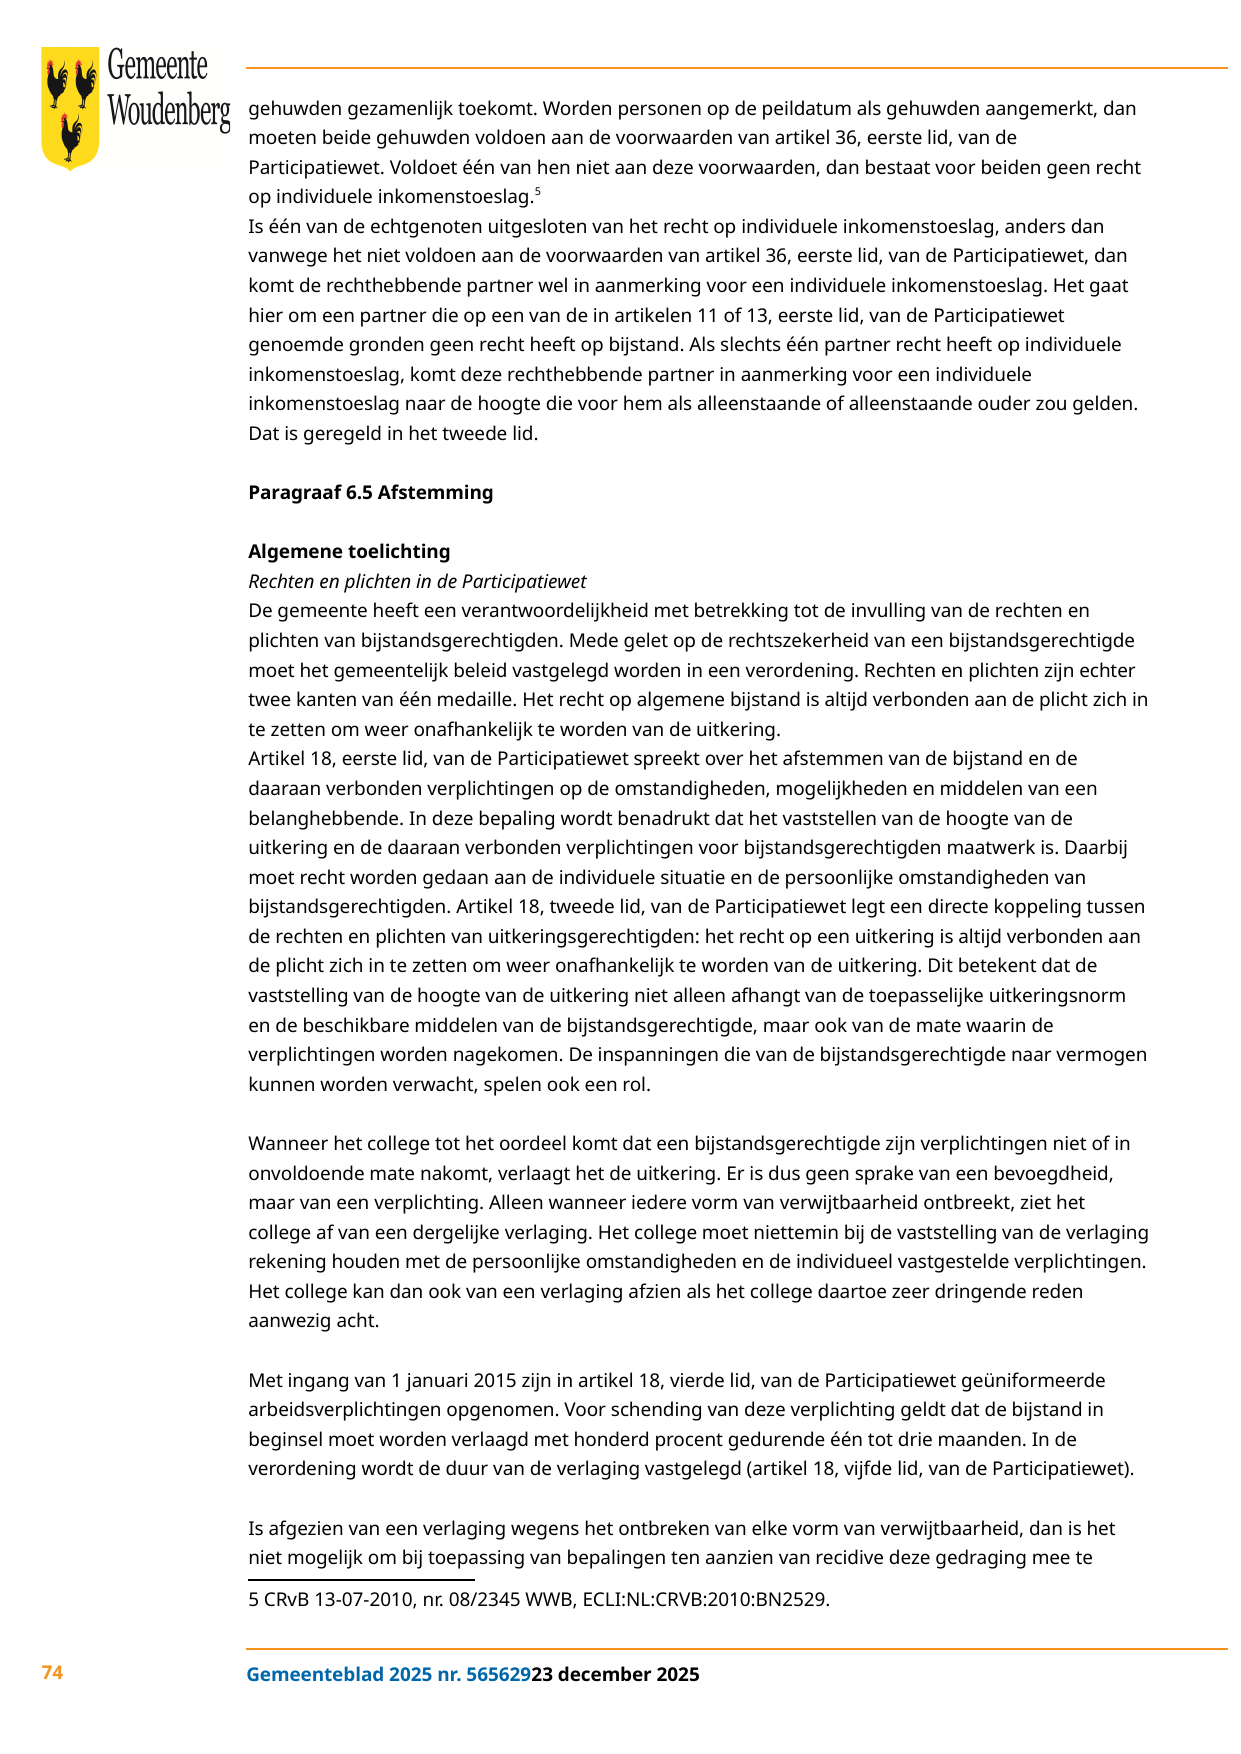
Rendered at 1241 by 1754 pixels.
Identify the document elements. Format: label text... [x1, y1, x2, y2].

text Met ingang van 1 januari 2015 zijn in artikel 18, vierde lid, van de Participatiewet geüniformeerde arbeidsverplichtingen opgenomen. Voor schending van deze verplichting geldt dat de bijstand in beginsel moet worden verlaagd met honderd procent gedurende één tot drie maanden. In de verordening wordt de duur van de verlaging vastgelegd (artikel 18, vijfde lid, van de Participatiewet). [248, 1367, 1152, 1481]
text gehuwden gezamenlijk toekomt. Worden personen op de peildatum als gehuwden aangemerkt, dan moeten beide gehuwden voldoen aan de voorwaarden van artikel 36, eerste lid, van de Participatiewet. Voldoet één van hen niet aan deze voorwaarden, dan bestaat voor beiden geen recht op individuele inkomenstoeslag. [248, 95, 1152, 209]
text De gemeente heeft een verantwoordelijkheid met betrekking tot de invulling van de rechten en plichten van bijstandsgerechtigden. Mede gelet op de rechtszekerheid van een bijstandsgerechtigde moet het gemeentelijk beleid vastgelegd worden in een verordening. Rechten en plichten zijn echter twee kanten van één medaille. Het recht op algemene bijstand is altijd verbonden aan de plicht zich in te zetten om weer onafhankelijk te worden van de uitkering. [248, 598, 1152, 742]
text CRvB 13-07-2010, nr. 08/2345 WWB, ECLI:NL:CRVB:2010:BN2529. [248, 1586, 1152, 1612]
text Algemene toelichting [248, 538, 1152, 564]
text Is één van de echtgenoten uitgesloten van het recht op individuele inkomenstoeslag, anders dan vanwege het niet voldoen aan de voorwaarden van artikel 36, eerste lid, van de Participatiewet, dan komt de rechthebbende partner wel in aanmerking voor een individuele inkomenstoeslag. Het gaat hier om een partner die op een van de in artikelen 11 of 13, eerste lid, van de Participatiewet genoemde gronden geen recht heeft op bijstand. Als slechts één partner recht heeft op individuele inkomenstoeslag, komt deze rechthebbende partner in aanmerking voor een individuele inkomenstoeslag naar de hoogte die voor hem als alleenstaande of alleenstaande ouder zou gelden. Dat is geregeld in het tweede lid. [248, 213, 1152, 446]
text Is afgezien van een verlaging wegens het ontbreken van elke vorm van verwijtbaarheid, dan is het niet mogelijk om bij toepassing van bepalingen ten aanzien van recidive deze gedraging mee te [248, 1515, 1152, 1570]
text Artikel 18, eerste lid, van de Participatiewet spreekt over het afstemmen van de bijstand en de daaraan verbonden verplichtingen op de omstandigheden, mogelijkheden en middelen van een belanghebbende. In deze bepaling wordt benadrukt dat het vaststellen van de hoogte van de uitkering en de daaraan verbonden verplichtingen voor bijstandsgerechtigden maatwerk is. Daarbij moet recht worden gedaan aan de individuele situatie en de persoonlijke omstandigheden van bijstandsgerechtigden. Artikel 18, tweede lid, van de Participatiewet legt een directe koppeling tussen de rechten en plichten van uitkeringsgerechtigden: het recht op een uitkering is altijd verbonden aan de plicht zich in te zetten om weer onafhankelijk te worden van de uitkering. Dit betekent dat de vaststelling van de hoogte van de uitkering niet alleen afhangt van de toepasselijke uitkeringsnorm en de beschikbare middelen van de bijstandsgerechtigde, maar ook van de mate waarin de verplichtingen worden nagekomen. De inspanningen die van de bijstandsgerechtigde naar vermogen kunnen worden verwacht, spelen ook een rol. [248, 746, 1152, 1097]
text Rechten en plichten in de Participatiewet [248, 568, 1152, 594]
text Wanneer het college tot het oordeel komt dat een bijstandsgerechtigde zijn verplichtingen niet of in onvoldoende mate nakomt, verlaagt het de uitkering. Er is dus geen sprake van een bevoegdheid, maar van een verplichting. Alleen wanneer iedere vorm van verwijtbaarheid ontbreekt, ziet het college af van een dergelijke verlaging. Het college moet niettemin bij de vaststelling van de verlaging rekening houden met de persoonlijke omstandigheden en de individueel vastgestelde verplichtingen. Het college kan dan ook van een verlaging afzien als het college daartoe zeer dringende reden aanwezig acht. [248, 1130, 1152, 1333]
text Paragraaf 6.5 Afstemming [248, 479, 1152, 505]
picture [41, 47, 231, 172]
